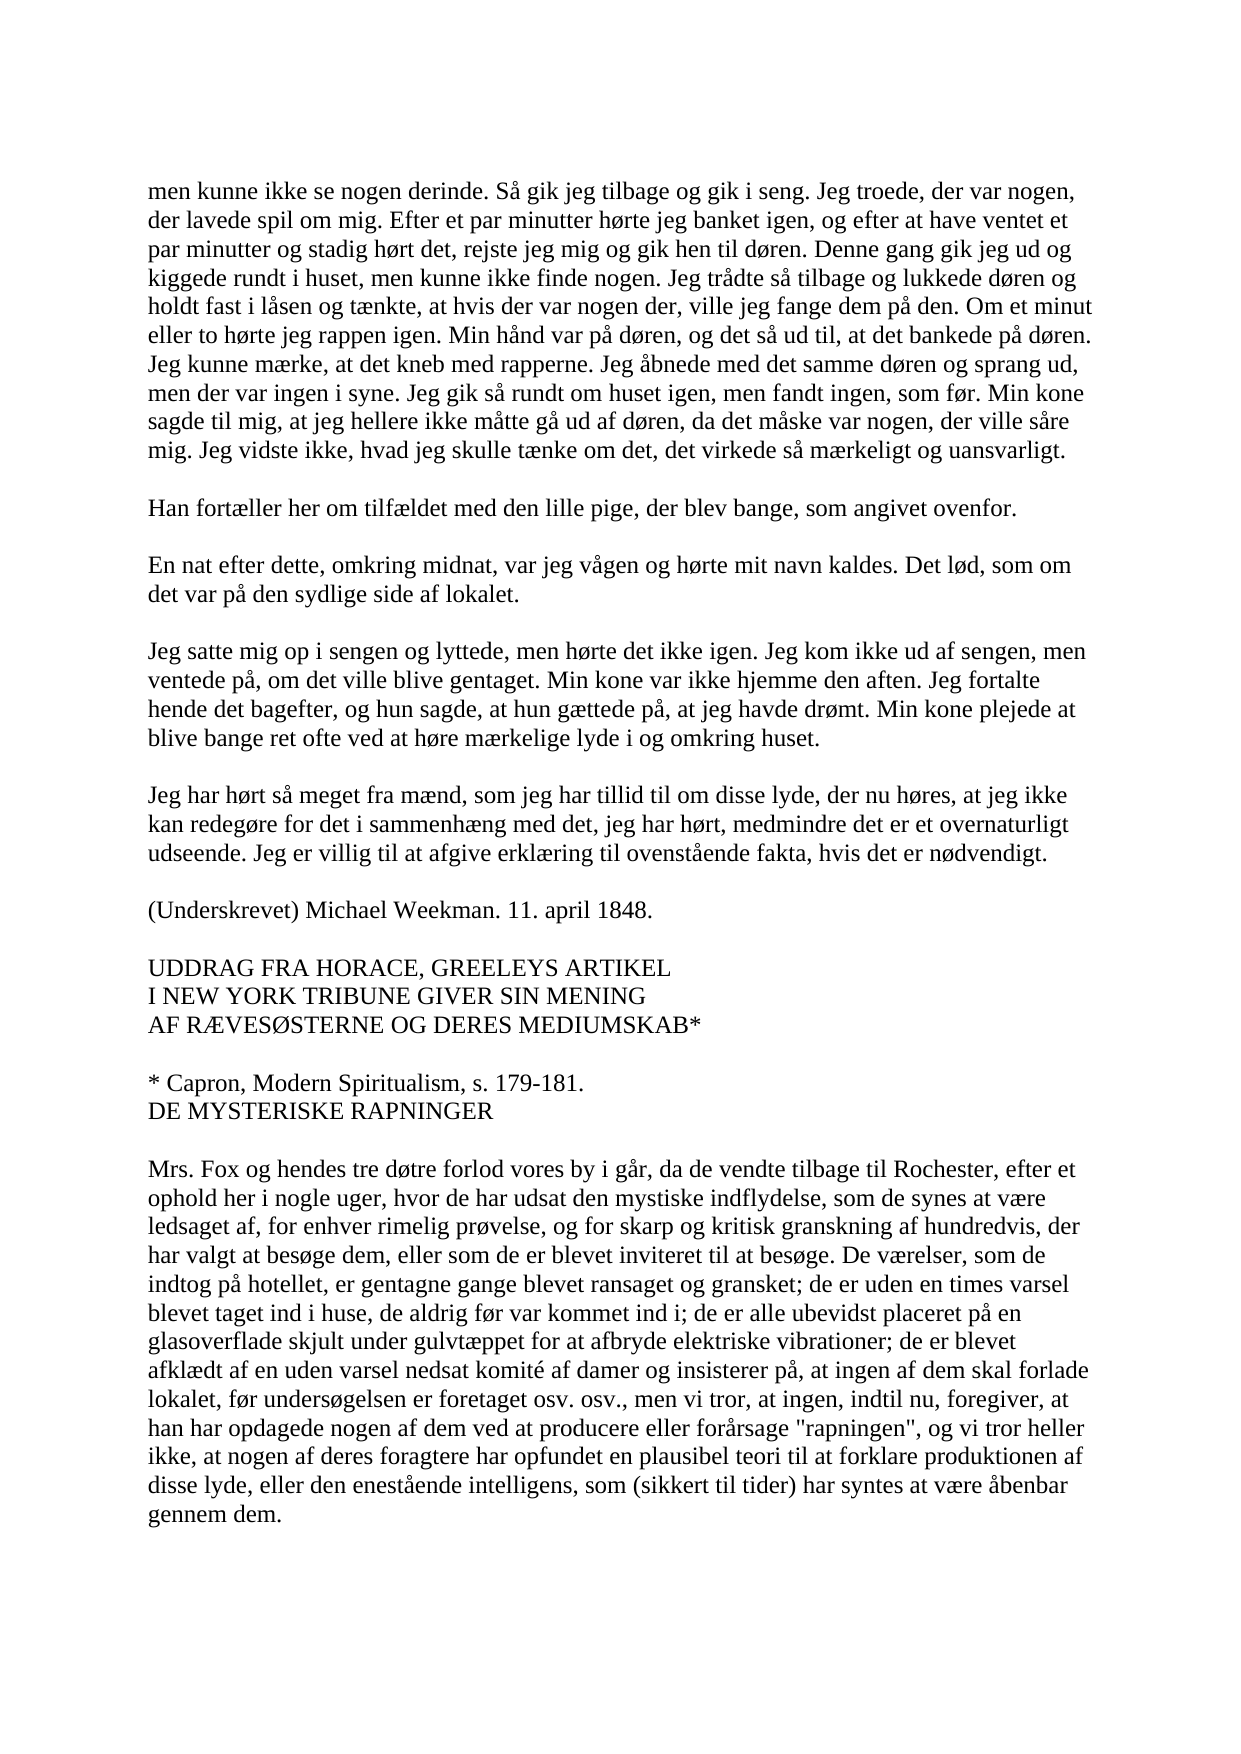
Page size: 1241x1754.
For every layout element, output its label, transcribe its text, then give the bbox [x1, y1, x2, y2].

text UDDRAG FRA HORACE, GREELEYS ARTIKEL [148, 953, 1093, 981]
text En nat efter dette, omkring midnat, var jeg vågen og hørte mit navn kaldes. Det lød, som om det var på den sydlige side af lokalet. [148, 550, 1093, 608]
text Jeg har hørt så meget fra mænd, som jeg har tillid til om disse lyde, der nu høres, at jeg ikke kan redegøre for det i sammenhæng med det, jeg har hørt, medmindre det er et overnaturligt udseende. Jeg er villig til at afgive erklæring til ovenstående fakta, hvis det er nødvendigt. [148, 780, 1093, 866]
text men kunne ikke se nogen derinde. Så gik jeg tilbage og gik i seng. Jeg troede, der var nogen, der lavede spil om mig. Efter et par minutter hørte jeg banket igen, og efter at have ventet et par minutter og stadig hørt det, rejste jeg mig og gik hen til døren. Denne gang gik jeg ud og kiggede rundt i huset, men kunne ikke finde nogen. Jeg trådte så tilbage og lukkede døren og holdt fast i låsen og tænkte, at hvis der var nogen der, ville jeg fange dem på den. Om et minut eller to hørte jeg rappen igen. Min hånd var på døren, og det så ud til, at det bankede på døren. Jeg kunne mærke, at det kneb med rapperne. Jeg åbnede med det samme døren og sprang ud, men der var ingen i syne. Jeg gik så rundt om huset igen, men fandt ingen, som før. Min kone sagde til mig, at jeg hellere ikke måtte gå ud af døren, da det måske var nogen, der ville såre mig. Jeg vidste ikke, hvad jeg skulle tænke om det, det virkede så mærkeligt og uansvarligt. [148, 176, 1093, 464]
text I NEW YORK TRIBUNE GIVER SIN MENING [148, 981, 1093, 1010]
text Jeg satte mig op i sengen og lyttede, men hørte det ikke igen. Jeg kom ikke ud af sengen, men ventede på, om det ville blive gentaget. Min kone var ikke hjemme den aften. Jeg fortalte hende det bagefter, og hun sagde, at hun gættede på, at jeg havde drømt. Min kone plejede at blive bange ret ofte ved at høre mærkelige lyde i og omkring huset. [148, 636, 1093, 751]
text * Capron, Modern Spiritualism, s. 179-181. [148, 1068, 1093, 1096]
text AF RÆVESØSTERNE OG DERES MEDIUMSKAB* [148, 1010, 1093, 1039]
text Mrs. Fox og hendes tre døtre forlod vores by i går, da de vendte tilbage til Rochester, efter et ophold her i nogle uger, hvor de har udsat den mystiske indflydelse, som de synes at være ledsaget af, for enhver rimelig prøvelse, og for skarp og kritisk granskning af hundredvis, der har valgt at besøge dem, eller som de er blevet inviteret til at besøge. De værelser, som de indtog på hotellet, er gentagne gange blevet ransaget og gransket; de er uden en times varsel blevet taget ind i huse, de aldrig før var kommet ind i; de er alle ubevidst placeret på en glasoverflade skjult under gulvtæppet for at afbryde elektriske vibrationer; de er blevet afklædt af en uden varsel nedsat komité af damer og insisterer på, at ingen af ​​dem skal forlade lokalet, før undersøgelsen er foretaget osv. osv., men vi tror, ​​at ingen, indtil nu, foregiver, at han har opdagede nogen af ​​dem ved at producere eller forårsage "rapningen", og vi tror heller ikke, at nogen af ​​deres foragtere har opfundet en plausibel teori til at forklare produktionen af ​​disse lyde, eller den enestående intelligens, som (sikkert til tider) har syntes at være åbenbar gennem dem. [148, 1154, 1093, 1528]
text DE MYSTERISKE RAPNINGER [148, 1096, 1093, 1125]
text (Underskrevet) Michael Weekman. 11. april 1848. [148, 895, 1093, 924]
text Han fortæller her om tilfældet med den lille pige, der blev bange, som angivet ovenfor. [148, 493, 1093, 521]
